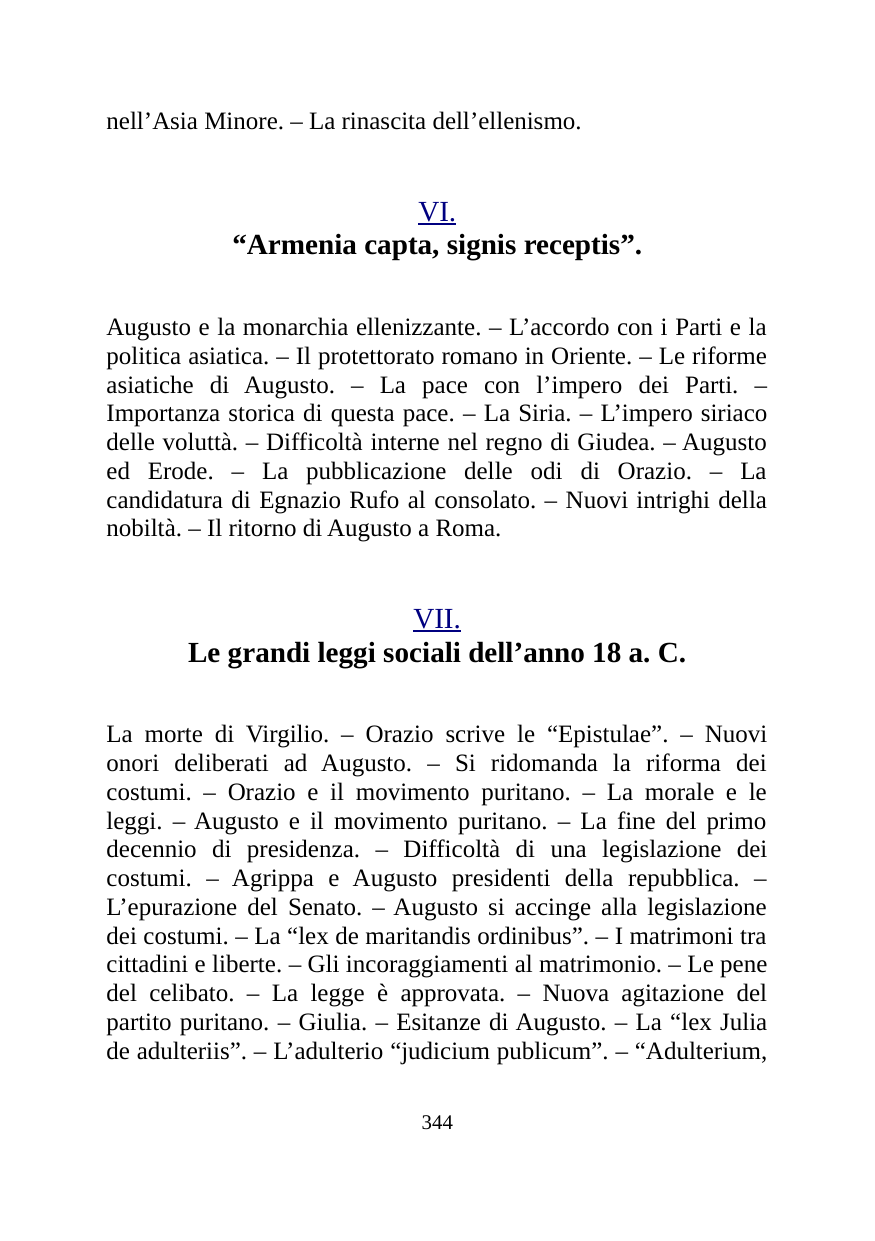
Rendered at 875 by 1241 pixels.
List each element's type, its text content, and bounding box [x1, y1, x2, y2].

text nell’Asia Minore. – La rinascita dell’ellenismo. [106, 106, 768, 135]
text VII. Le grandi leggi sociali dell’anno 18 a. C. [106, 601, 768, 702]
text Augusto e la monarchia ellenizzante. – L’accordo con i Parti e la politica asiatica. – Il protettorato romano in Oriente. – Le riforme asiatiche di Augusto. – La pace con l’impero dei Parti. – Importanza storica di questa pace. – La Siria. – L’impero siriaco delle voluttà. – Difficoltà interne nel regno di Giudea. – Augusto ed Erode. – La pubblicazione delle odi di Orazio. – La candidatura di Egnazio Rufo al consolato. – Nuovi intrighi della nobiltà. – Il ritorno di Augusto a Roma. [106, 312, 768, 542]
text La morte di Virgilio. – Orazio scrive le “Epistulae”. – Nuovi onori deliberati ad Augusto. – Si ridomanda la riforma dei costumi. – Orazio e il movimento puritano. – La morale e le leggi. – Augusto e il movimento puritano. – La fine del primo decennio di presidenza. – Difficoltà di una legislazione dei costumi. – Agrippa e Augusto presidenti della repubblica. – L’epurazione del Senato. – Augusto si accinge alla legislazione dei costumi. – La “lex de maritandis ordinibus”. – I matrimoni tra cittadini e liberte. – Gli incoraggiamenti al matrimonio. – Le pene del celibato. – La legge è approvata. – Nuova agitazione del partito puritano. – Giulia. – Esitanze di Augusto. – La “lex Julia de adulteriis”. – L’adulterio “judicium publicum”. – “Adulterium, [106, 719, 768, 1064]
text VI. “Armenia capta, signis receptis”. [106, 194, 768, 294]
